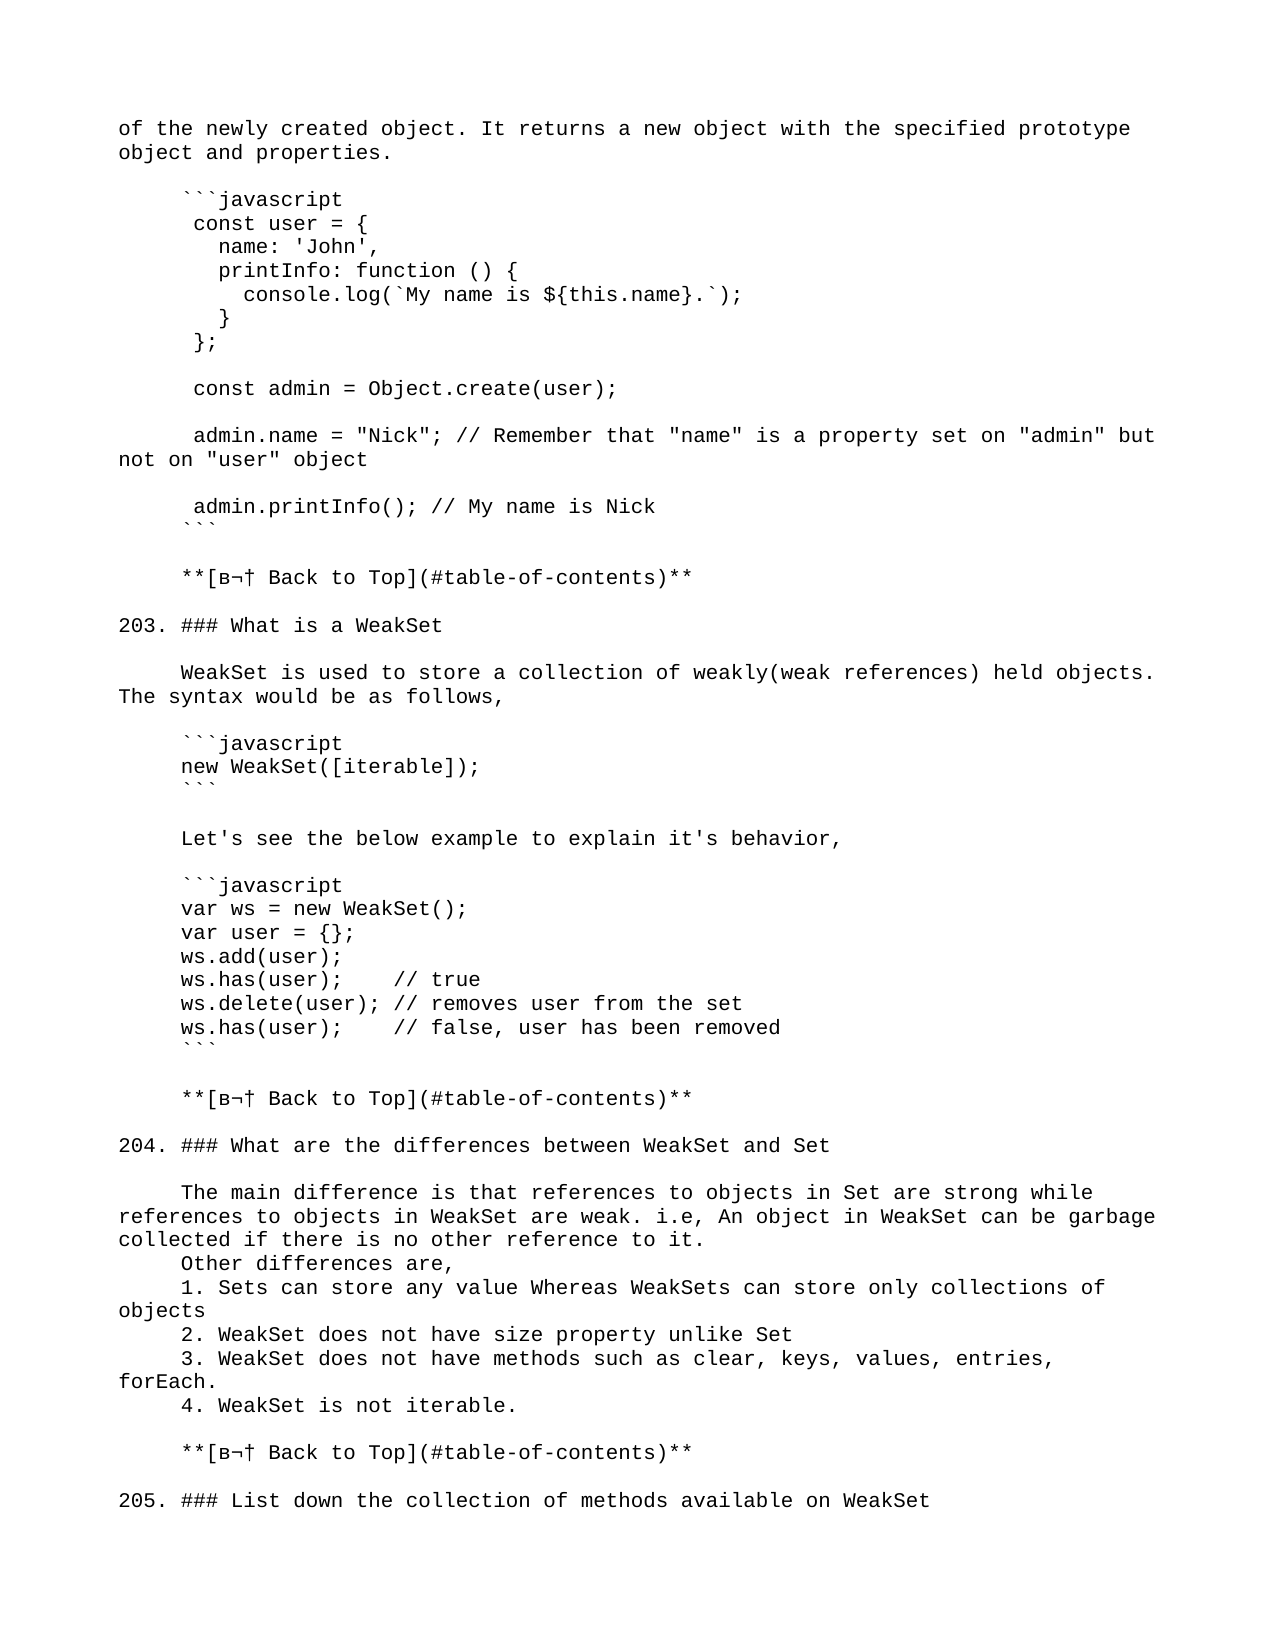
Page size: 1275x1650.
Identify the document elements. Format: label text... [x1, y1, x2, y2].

text **[в¬† Back to Top](#table-of-contents)** [118, 1088, 1157, 1111]
text 1. Sets can store any value Whereas WeakSets can store only collections of objects [118, 1277, 1157, 1324]
text const user = { [118, 213, 1157, 236]
text **[в¬† Back to Top](#table-of-contents)** [118, 1442, 1157, 1466]
text 205. ### List down the collection of methods available on WeakSet [118, 1489, 1157, 1513]
text var ws = new WeakSet(); [118, 898, 1157, 922]
text 4. WeakSet is not iterable. [118, 1395, 1157, 1419]
text of the newly created object. It returns a new object with the specified prototype object and properties. [118, 118, 1157, 165]
text ``` [118, 520, 1157, 544]
text name: 'John', [118, 236, 1157, 260]
text The main difference is that references to objects in Set are strong while references to objects in WeakSet are weak. i.e, An object in WeakSet can be garbage collected if there is no other reference to it. [118, 1182, 1157, 1253]
text ```javascript [118, 875, 1157, 898]
text 203. ### What is a WeakSet [118, 615, 1157, 638]
text }; [118, 331, 1157, 354]
text 3. WeakSet does not have methods such as clear, keys, values, entries, forEach. [118, 1348, 1157, 1395]
text 204. ### What are the differences between WeakSet and Set [118, 1135, 1157, 1158]
text admin.printInfo(); // My name is Nick [118, 496, 1157, 520]
text new WeakSet([iterable]); [118, 757, 1157, 780]
text ws.has(user); // true [118, 969, 1157, 993]
text var user = {}; [118, 922, 1157, 946]
text ws.delete(user); // removes user from the set [118, 993, 1157, 1017]
text const admin = Object.create(user); [118, 378, 1157, 402]
text ```javascript [118, 189, 1157, 213]
text console.log(`My name is ${this.name}.`); [118, 284, 1157, 307]
text } [118, 307, 1157, 331]
text ``` [118, 1040, 1157, 1064]
text **[в¬† Back to Top](#table-of-contents)** [118, 567, 1157, 591]
text Other differences are, [118, 1253, 1157, 1277]
text ```javascript [118, 733, 1157, 757]
text ws.has(user); // false, user has been removed [118, 1017, 1157, 1040]
text Let's see the below example to explain it's behavior, [118, 827, 1157, 851]
text ``` [118, 780, 1157, 804]
text printInfo: function () { [118, 260, 1157, 284]
text 2. WeakSet does not have size property unlike Set [118, 1324, 1157, 1348]
text WeakSet is used to store a collection of weakly(weak references) held objects. The syntax would be as follows, [118, 662, 1157, 709]
text ws.add(user); [118, 946, 1157, 969]
text admin.name = "Nick"; // Remember that "name" is a property set on "admin" but not on "user" object [118, 426, 1157, 473]
